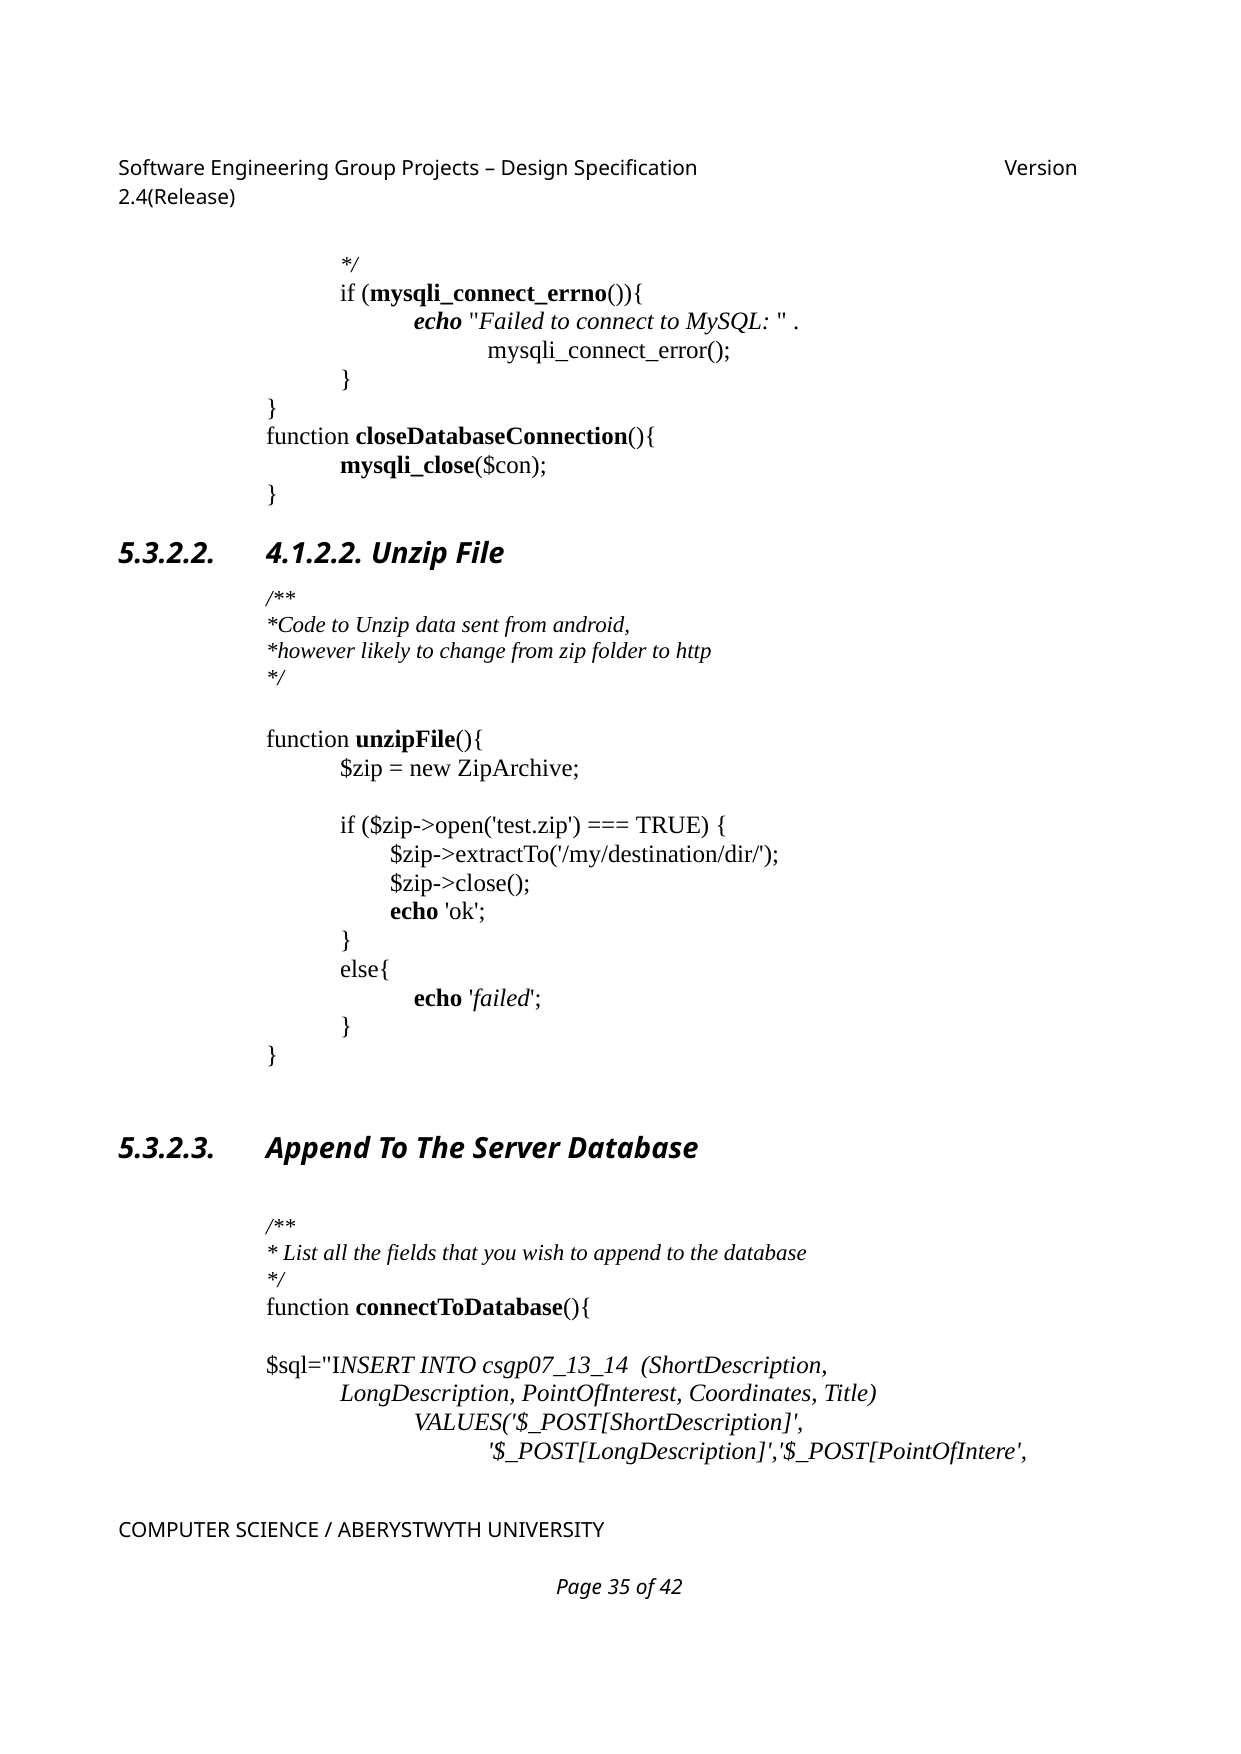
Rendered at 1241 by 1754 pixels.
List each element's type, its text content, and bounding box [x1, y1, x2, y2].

text function connectToDatabase(){ [266, 1292, 1122, 1321]
text } [266, 364, 1122, 393]
subtitle 4.1.2.2. Unzip File [118, 533, 1122, 572]
text $sql="INSERT INTO csgp07_13_14 (ShortDescription, [192, 1350, 1122, 1378]
text else{ [266, 954, 1122, 983]
text function unzipFile(){ [266, 724, 1122, 753]
text VALUES('$_POST[ShortDescription]', [266, 1407, 1122, 1436]
subtitle Append To The Server Database [118, 1127, 1122, 1167]
text */ [266, 1266, 1122, 1292]
text mysqli_close($con); [266, 450, 1122, 479]
text mysqli_connect_error(); [487, 335, 1122, 364]
text $zip = new ZipArchive; [266, 753, 1122, 781]
text } [266, 1011, 1122, 1040]
text echo "Failed to connect to MySQL: " . [413, 306, 1122, 335]
text *however likely to change from zip folder to http [266, 638, 1122, 664]
text echo 'failed'; [266, 983, 1122, 1011]
text */ [266, 251, 1122, 278]
text if ($zip->open('test.zip') === TRUE) { [266, 810, 1122, 839]
text $zip->extractTo('/my/destination/dir/'); [266, 839, 1122, 868]
text } [266, 1040, 1122, 1069]
text } [266, 925, 1122, 954]
text /** [266, 1213, 1122, 1239]
text LongDescription, PointOfInterest, Coordinates, Title) [340, 1378, 1122, 1407]
text */ [266, 664, 1122, 690]
text } [266, 393, 1122, 421]
text echo 'ok'; [266, 896, 1122, 925]
text /** [266, 585, 1122, 611]
text '$_POST[LongDescription]','$_POST[PointOfIntere', [487, 1436, 1122, 1465]
text } [266, 479, 1122, 508]
text if (mysqli_connect_errno()){ [266, 278, 1122, 306]
text $zip->close(); [266, 868, 1122, 896]
text function closeDatabaseConnection(){ [266, 421, 1122, 450]
text * List all the fields that you wish to append to the database [266, 1239, 1122, 1266]
text *Code to Unzip data sent from android, [266, 611, 1122, 638]
